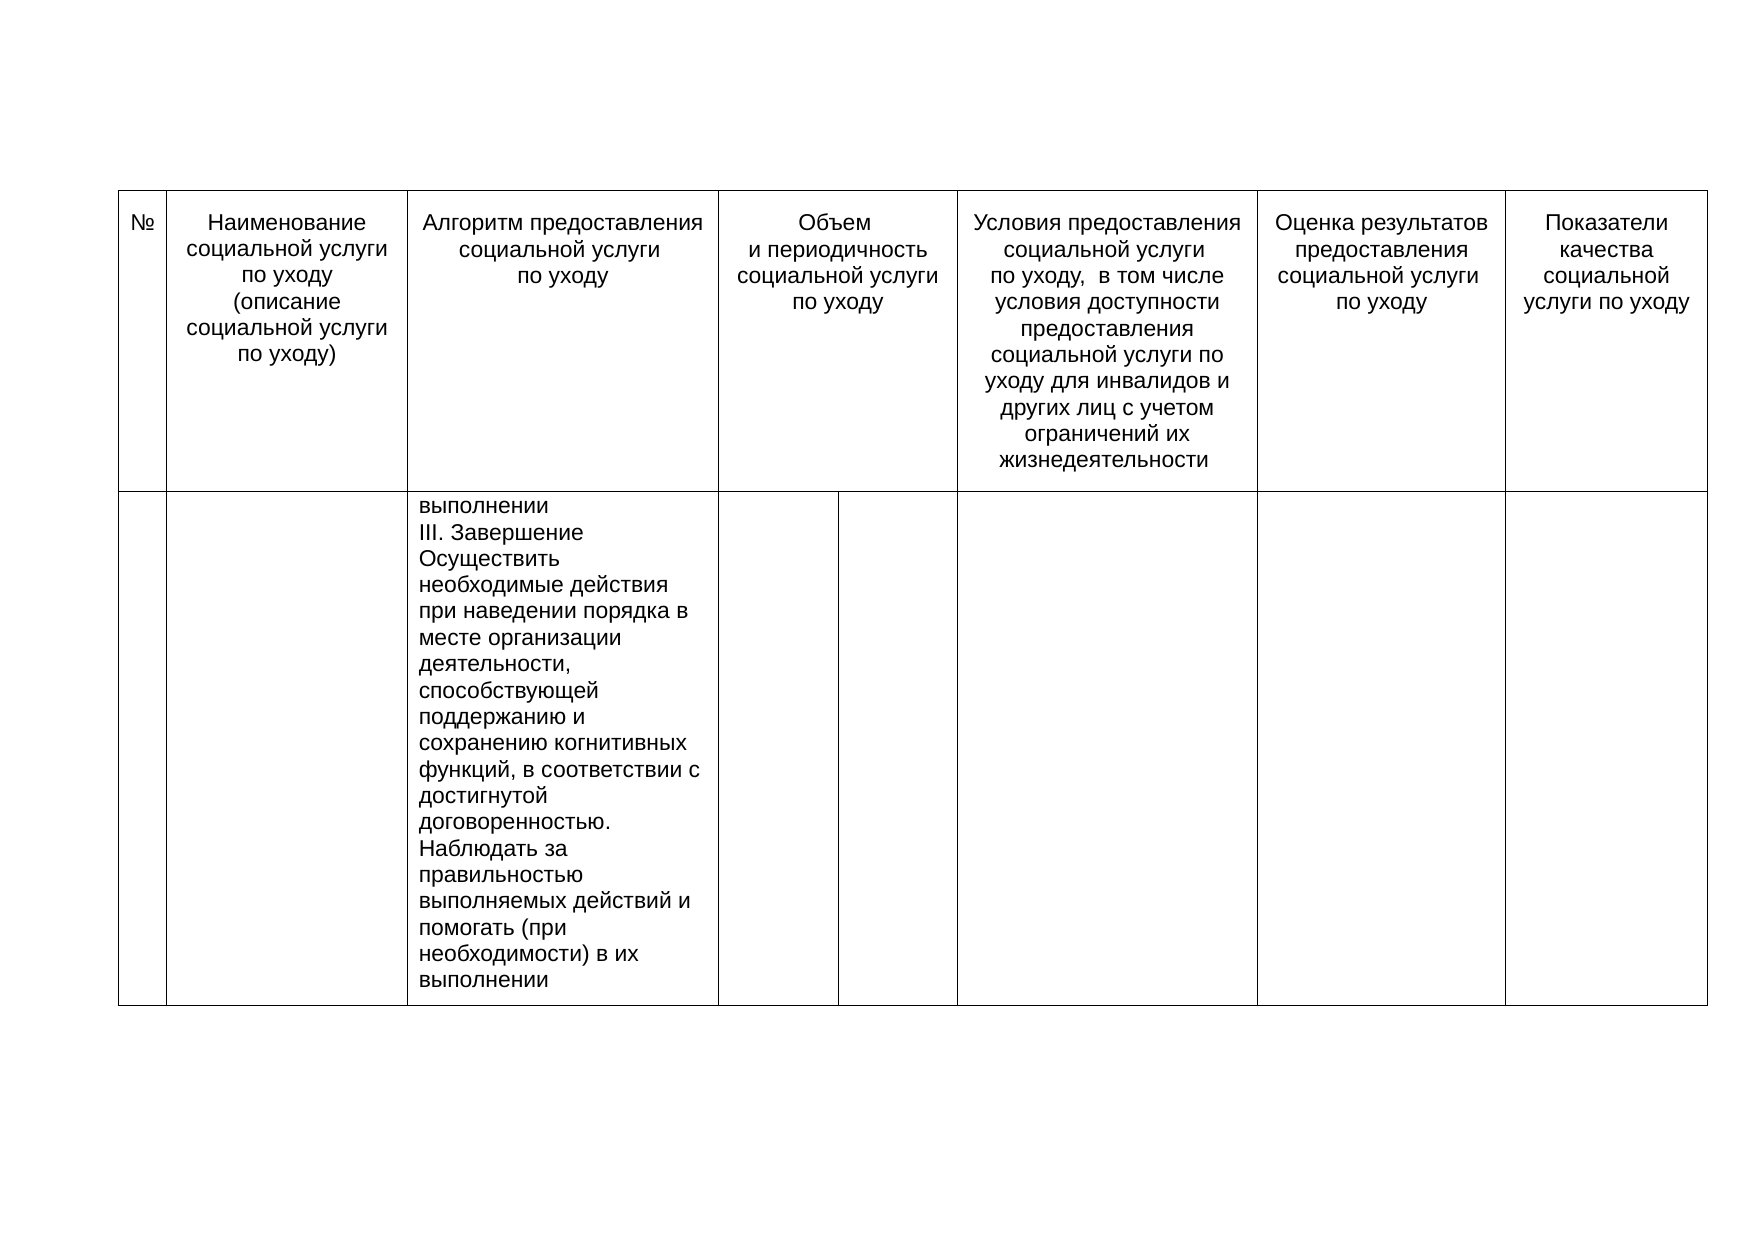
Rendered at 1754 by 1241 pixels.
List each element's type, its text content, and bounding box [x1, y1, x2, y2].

table_header № [119, 191, 166, 491]
table_cell выполнении III. Завершение Осуществить необходимые действия при наведении порядка в месте организации деятельности, способствующей поддержанию и сохранению когнитивных функций, в соответствии с достигнутой договоренностью. Наблюдать за правильностью выполняемых действий и помогать (при необходимости) в их выполнении [408, 492, 718, 1005]
table_cell [719, 492, 838, 1005]
table_cell [1258, 492, 1505, 1005]
table_header Наименование социальной услуги по уходу (описание социальной услуги по уходу) [167, 191, 407, 491]
table_cell [1506, 492, 1707, 1005]
table_header Условия предоставления социальной услуги по уходу, в том числе условия доступности предоставления социальной услуги по уходу для инвалидов и других лиц с учетом ограничений их жизнедеятельности [958, 191, 1257, 491]
table_cell [119, 492, 166, 1005]
table_cell [958, 492, 1257, 1005]
table_cell [839, 492, 957, 1005]
table_header Показатели качества социальной услуги по уходу [1506, 191, 1707, 491]
table_header Объем и периодичность социальной услуги по уходу [719, 191, 957, 491]
table_header Оценка результатов предоставления социальной услуги по уходу [1258, 191, 1505, 491]
table_header Алгоритм предоставления социальной услуги по уходу [408, 191, 718, 491]
table_cell [167, 492, 407, 1005]
